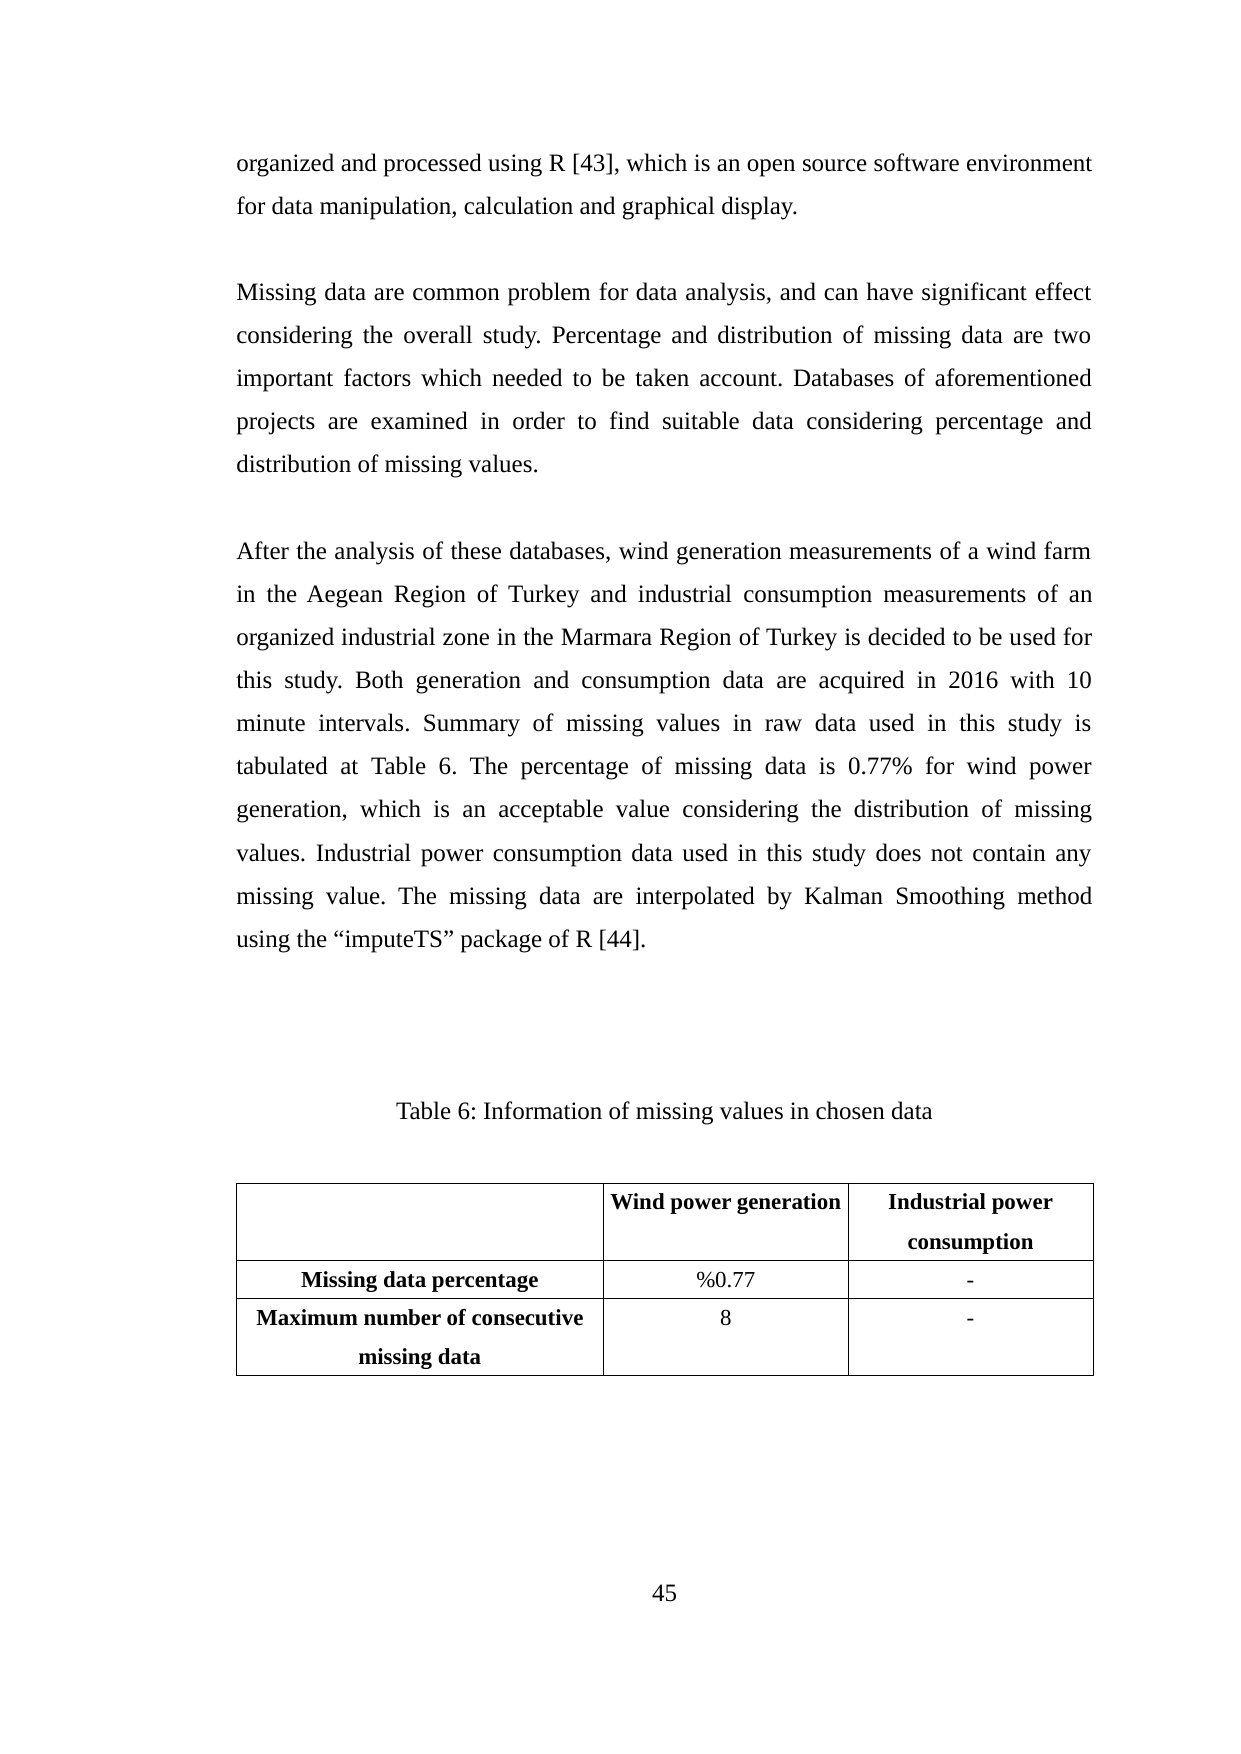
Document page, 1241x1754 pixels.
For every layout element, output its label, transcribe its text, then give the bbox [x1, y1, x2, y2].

table_header Industrial power consumption [849, 1184, 1093, 1260]
text Table 6: Information of missing values in chosen data [236, 1096, 1093, 1125]
table_cell Maximum number of consecutive missing data [237, 1299, 603, 1375]
text Missing data are common problem for data analysis, and can have significant effect considering the overall study. Percentage and distribution of missing data are two important factors which needed to be taken account. Databases of aforementioned projects are examined in order to find suitable data considering percentage and distribution of missing values. [236, 277, 1093, 478]
table_header [237, 1184, 603, 1260]
table_cell - [849, 1261, 1093, 1298]
table_cell - [849, 1299, 1093, 1375]
text organized and processed using R [43], which is an open source software environment for data manipulation, calculation and graphical display. [236, 148, 1093, 219]
table_cell 8 [604, 1299, 848, 1375]
table_cell Missing data percentage [237, 1261, 603, 1298]
text After the analysis of these databases, wind generation measurements of a wind farm in the Aegean Region of Turkey and industrial consumption measurements of an organized industrial zone in the Marmara Region of Turkey is decided to be used for this study. Both generation and consumption data are acquired in 2016 with 10 minute intervals. Summary of missing values in raw data used in this study is tabulated at Table 6. The percentage of missing data is 0.77% for wind power generation, which is an acceptable value considering the distribution of missing values. Industrial power consumption data used in this study does not contain any missing value. The missing data are interpolated by Kalman Smoothing method using the “imputeTS” package of R [44]. [236, 536, 1093, 953]
table_cell %0.77 [604, 1261, 848, 1298]
table_header Wind power generation [604, 1184, 848, 1260]
